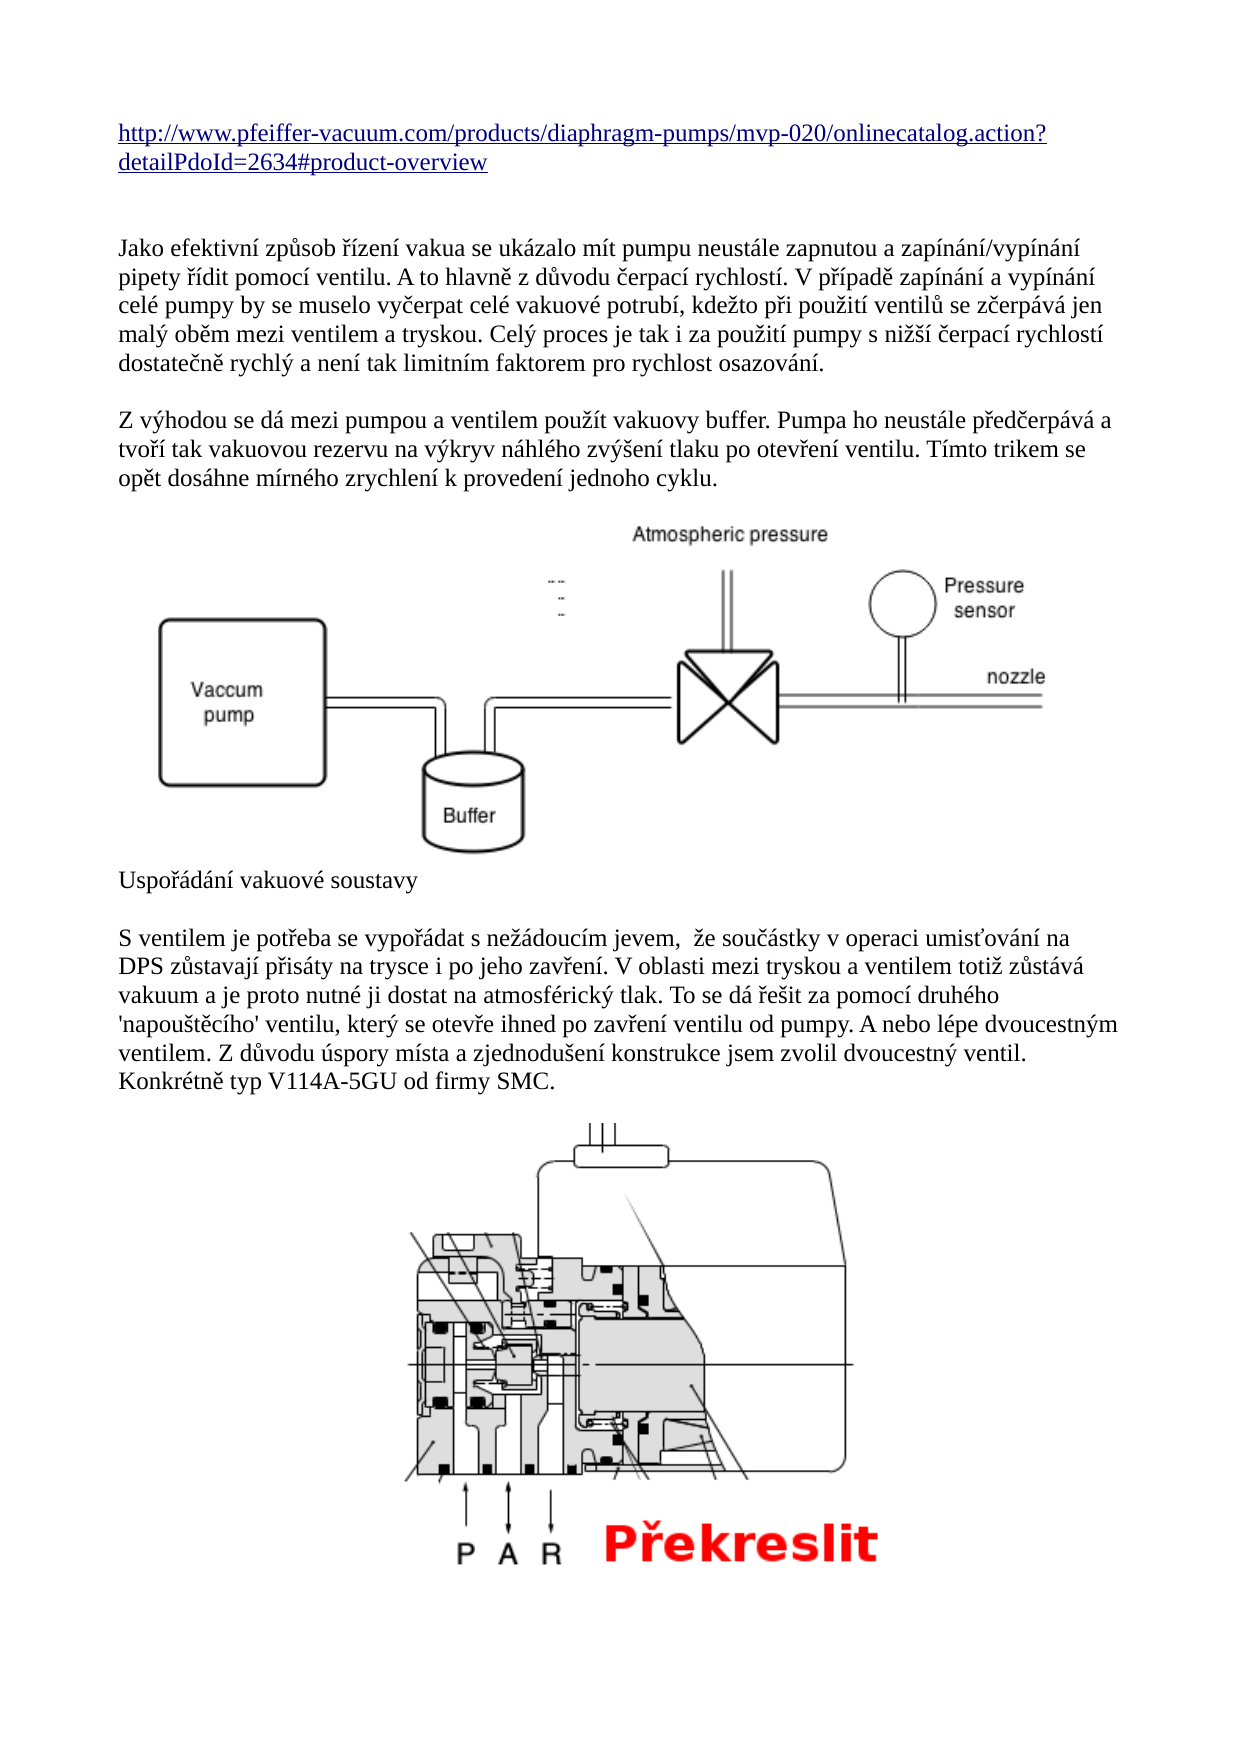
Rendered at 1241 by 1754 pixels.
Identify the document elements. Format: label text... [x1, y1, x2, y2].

text Z výhodou se dá mezi pumpou a ventilem použít vakuovy buffer. Pumpa ho neustále předčerpává a tvoří tak vakuovou rezervu na výkryv náhlého zvýšení tlaku po otevření ventilu. Tímto trikem se opět dosáhne mírného zrychlení k provedení jednoho cyklu. [118, 406, 1122, 492]
picture [346, 1123, 895, 1585]
picture [158, 520, 1073, 866]
text http://www.pfeiffer-vacuum.com/products/diaphragm-pumps/mvp-020/onlinecatalog.action?detailPdoId=2634#product-overview [118, 118, 1122, 176]
text S ventilem je potřeba se vypořádat s nežádoucím jevem, že součástky v operaci umisťování na DPS zůstavají přisáty na trysce i po jeho zavření. V oblasti mezi tryskou a ventilem totiž zůstává vakuum a je proto nutné ji dostat na atmosférický tlak. To se dá řešit za pomocí druhého 'napouštěcího' ventilu, který se otevře ihned po zavření ventilu od pumpy. A nebo lépe dvoucestným ventilem. Z důvodu úspory místa a zjednodušení konstrukce jsem zvolil dvoucestný ventil. Konkrétně typ V114A-5GU od firmy SMC. [118, 923, 1122, 1095]
text Uspořádání vakuové soustavy [118, 866, 1122, 894]
text Jako efektivní způsob řízení vakua se ukázalo mít pumpu neustále zapnutou a zapínání/vypínání pipety řídit pomocí ventilu. A to hlavně z důvodu čerpací rychlostí. V případě zapínání a vypínání celé pumpy by se muselo vyčerpat celé vakuové potrubí, kdežto při použití ventilů se zčerpává jen malý oběm mezi ventilem a tryskou. Celý proces je tak i za použití pumpy s nižší čerpací rychlostí dostatečně rychlý a není tak limitním faktorem pro rychlost osazování. [118, 233, 1122, 377]
